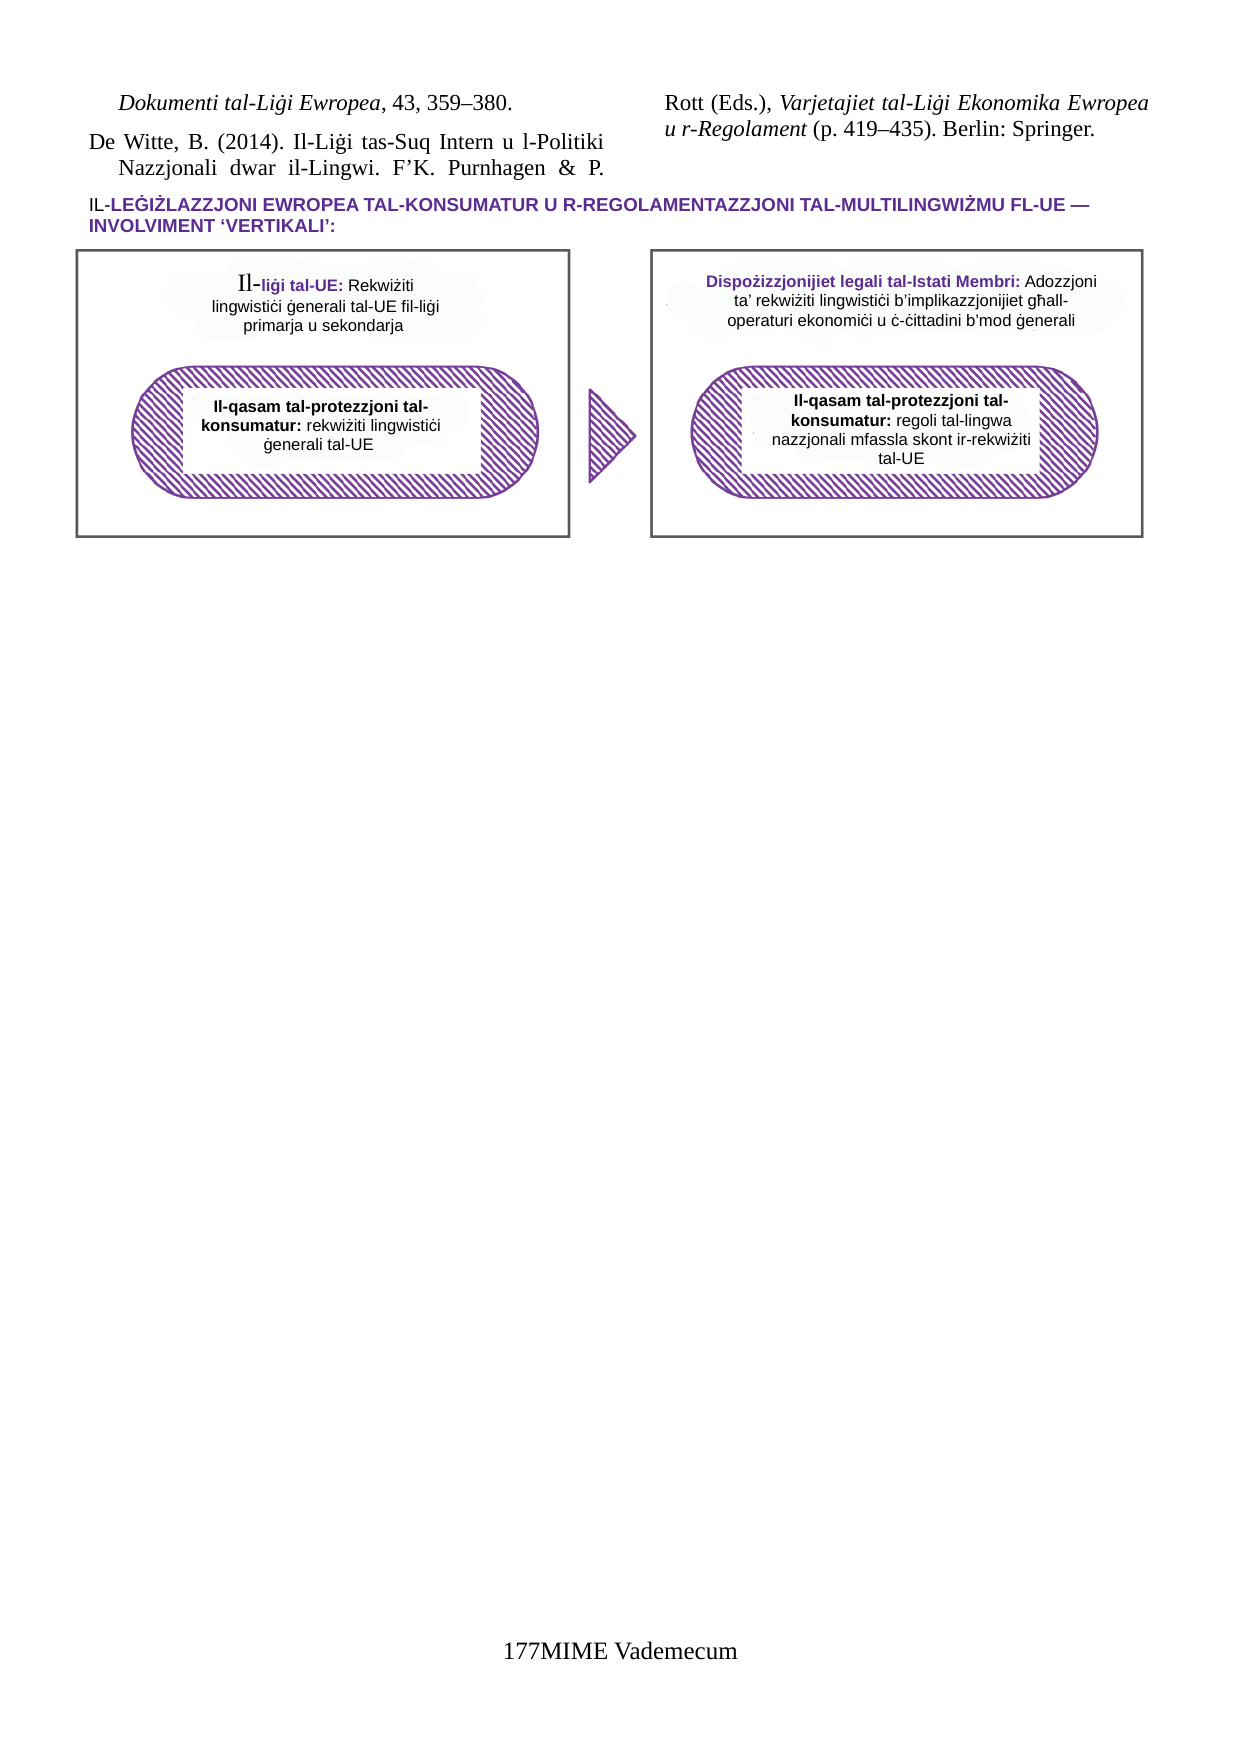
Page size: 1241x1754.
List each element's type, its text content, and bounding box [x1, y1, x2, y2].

picture [58, 236, 1159, 551]
text De Witte, B. (2014). Il-Liġi tas-Suq Intern u l-Politiki Nazzjonali dwar il-Lingwi. F’K. Purnhagen & P. [88, 128, 605, 181]
text Rott (Eds.), Varjetajiet tal-Liġi Ekonomika Ewropea u r-Regolament (p. 419–435). Berlin: Springer. [635, 88, 1152, 141]
text Dokumenti tal-Liġi Ewropea, 43, 359–380. [88, 88, 605, 115]
text IL-LEĠIŻLAZZJONI EWROPEA TAL-KONSUMATUR U R-REGOLAMENTAZZJONI TAL-MULTILINGWIŻMU FL-UE — INVOLVIMENT ‘VERTIKALI’: [88, 194, 1152, 236]
